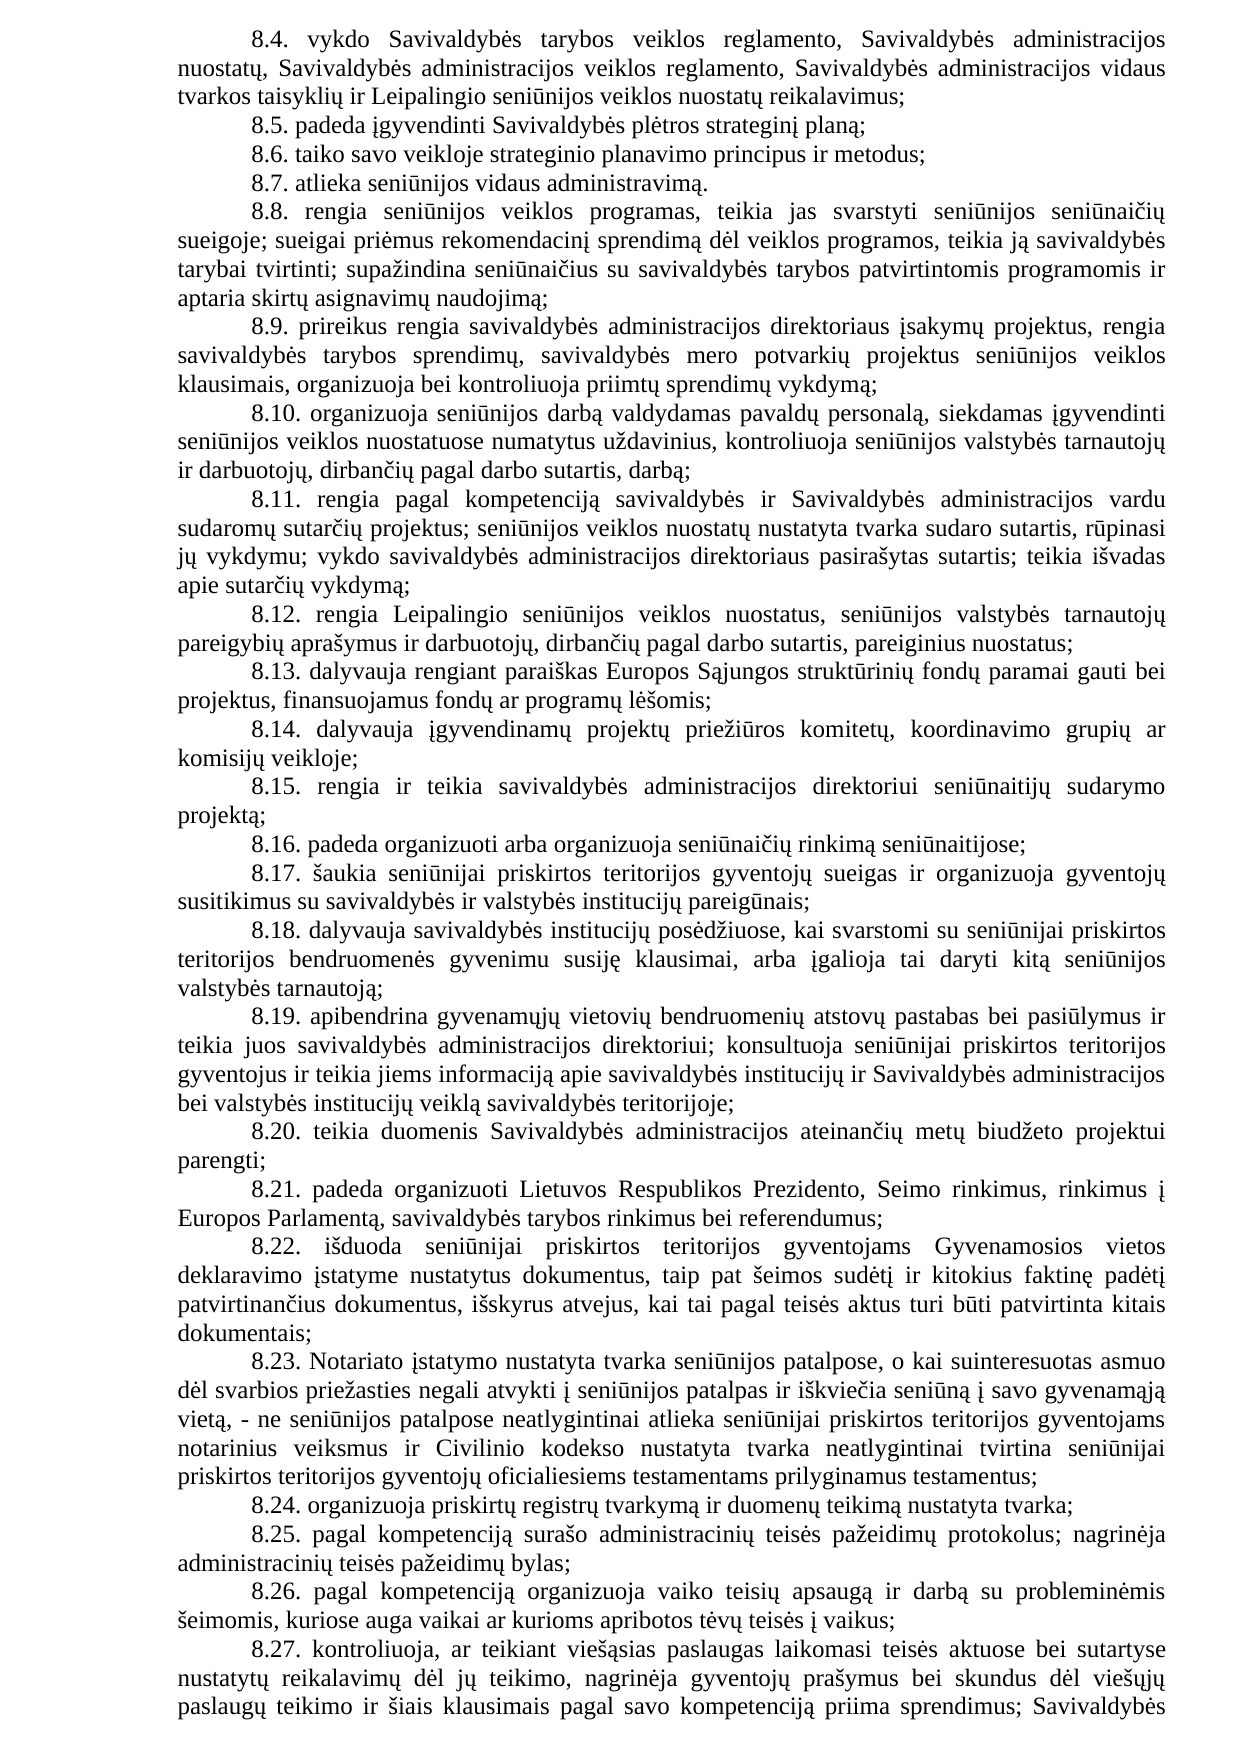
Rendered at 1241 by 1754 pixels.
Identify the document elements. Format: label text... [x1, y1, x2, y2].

text 8.6. taiko savo veikloje strateginio planavimo principus ir metodus; [177, 139, 1167, 168]
text 8.17. šaukia seniūnijai priskirtos teritorijos gyventojų sueigas ir organizuoja gyventojų susitikimus su savivaldybės ir valstybės institucijų pareigūnais; [177, 858, 1167, 915]
text 8.8. rengia seniūnijos veiklos programas, teikia jas svarstyti seniūnijos seniūnaičių sueigoje; sueigai priėmus rekomendacinį sprendimą dėl veiklos programos, teikia ją savivaldybės tarybai tvirtinti; supažindina seniūnaičius su savivaldybės tarybos patvirtintomis programomis ir aptaria skirtų asignavimų naudojimą; [177, 196, 1167, 311]
text 8.4. vykdo Savivaldybės tarybos veiklos reglamento, Savivaldybės administracijos nuostatų, Savivaldybės administracijos veiklos reglamento, Savivaldybės administracijos vidaus tvarkos taisyklių ir Leipalingio seniūnijos veiklos nuostatų reikalavimus; [177, 24, 1167, 110]
text 8.21. padeda organizuoti Lietuvos Respublikos Prezidento, Seimo rinkimus, rinkimus į Europos Parlamentą, savivaldybės tarybos rinkimus bei referendumus; [177, 1174, 1167, 1231]
text 8.18. dalyvauja savivaldybės institucijų posėdžiuose, kai svarstomi su seniūnijai priskirtos teritorijos bendruomenės gyvenimu susiję klausimai, arba įgalioja tai daryti kitą seniūnijos valstybės tarnautoją; [177, 915, 1167, 1001]
text 8.9. prireikus rengia savivaldybės administracijos direktoriaus įsakymų projektus, rengia savivaldybės tarybos sprendimų, savivaldybės mero potvarkių projektus seniūnijos veiklos klausimais, organizuoja bei kontroliuoja priimtų sprendimų vykdymą; [177, 311, 1167, 398]
text 8.26. pagal kompetenciją organizuoja vaiko teisių apsaugą ir darbą su probleminėmis šeimomis, kuriose auga vaikai ar kurioms apribotos tėvų teisės į vaikus; [177, 1576, 1167, 1634]
text 8.27. kontroliuoja, ar teikiant viešąsias paslaugas laikomasi teisės aktuose bei sutartyse nustatytų reikalavimų dėl jų teikimo, nagrinėja gyventojų prašymus bei skundus dėl viešųjų paslaugų teikimo ir šiais klausimais pagal savo kompetenciją priima sprendimus; Savivaldybės [177, 1634, 1167, 1720]
text 8.13. dalyvauja rengiant paraiškas Europos Sąjungos struktūrinių fondų paramai gauti bei projektus, finansuojamus fondų ar programų lėšomis; [177, 656, 1167, 714]
text 8.22. išduoda seniūnijai priskirtos teritorijos gyventojams Gyvenamosios vietos deklaravimo įstatyme nustatytus dokumentus, taip pat šeimos sudėtį ir kitokius faktinę padėtį patvirtinančius dokumentus, išskyrus atvejus, kai tai pagal teisės aktus turi būti patvirtinta kitais dokumentais; [177, 1231, 1167, 1346]
text 8.19. apibendrina gyvenamųjų vietovių bendruomenių atstovų pastabas bei pasiūlymus ir teikia juos savivaldybės administracijos direktoriui; konsultuoja seniūnijai priskirtos teritorijos gyventojus ir teikia jiems informaciją apie savivaldybės institucijų ir Savivaldybės administracijos bei valstybės institucijų veiklą savivaldybės teritorijoje; [177, 1001, 1167, 1116]
text 8.20. teikia duomenis Savivaldybės administracijos ateinančių metų biudžeto projektui parengti; [177, 1116, 1167, 1174]
text 8.10. organizuoja seniūnijos darbą valdydamas pavaldų personalą, siekdamas įgyvendinti seniūnijos veiklos nuostatuose numatytus uždavinius, kontroliuoja seniūnijos valstybės tarnautojų ir darbuotojų, dirbančių pagal darbo sutartis, darbą; [177, 398, 1167, 484]
text 8.5. padeda įgyvendinti Savivaldybės plėtros strateginį planą; [177, 110, 1167, 139]
text 8.23. Notariato įstatymo nustatyta tvarka seniūnijos patalpose, o kai suinteresuotas asmuo dėl svarbios priežasties negali atvykti į seniūnijos patalpas ir iškviečia seniūną į savo gyvenamąją vietą, - ne seniūnijos patalpose neatlygintinai atlieka seniūnijai priskirtos teritorijos gyventojams notarinius veiksmus ir Civilinio kodekso nustatyta tvarka neatlygintinai tvirtina seniūnijai priskirtos teritorijos gyventojų oficialiesiems testamentams prilyginamus testamentus; [177, 1346, 1167, 1490]
text 8.15. rengia ir teikia savivaldybės administracijos direktoriui seniūnaitijų sudarymo projektą; [177, 771, 1167, 829]
text 8.24. organizuoja priskirtų registrų tvarkymą ir duomenų teikimą nustatyta tvarka; [177, 1490, 1167, 1519]
text 8.7. atlieka seniūnijos vidaus administravimą. [177, 168, 1167, 196]
text 8.11. rengia pagal kompetenciją savivaldybės ir Savivaldybės administracijos vardu sudaromų sutarčių projektus; seniūnijos veiklos nuostatų nustatyta tvarka sudaro sutartis, rūpinasi jų vykdymu; vykdo savivaldybės administracijos direktoriaus pasirašytas sutartis; teikia išvadas apie sutarčių vykdymą; [177, 484, 1167, 599]
text 8.25. pagal kompetenciją surašo administracinių teisės pažeidimų protokolus; nagrinėja administracinių teisės pažeidimų bylas; [177, 1519, 1167, 1576]
text 8.14. dalyvauja įgyvendinamų projektų priežiūros komitetų, koordinavimo grupių ar komisijų veikloje; [177, 714, 1167, 771]
text 8.12. rengia Leipalingio seniūnijos veiklos nuostatus, seniūnijos valstybės tarnautojų pareigybių aprašymus ir darbuotojų, dirbančių pagal darbo sutartis, pareiginius nuostatus; [177, 599, 1167, 656]
text 8.16. padeda organizuoti arba organizuoja seniūnaičių rinkimą seniūnaitijose; [177, 829, 1167, 858]
